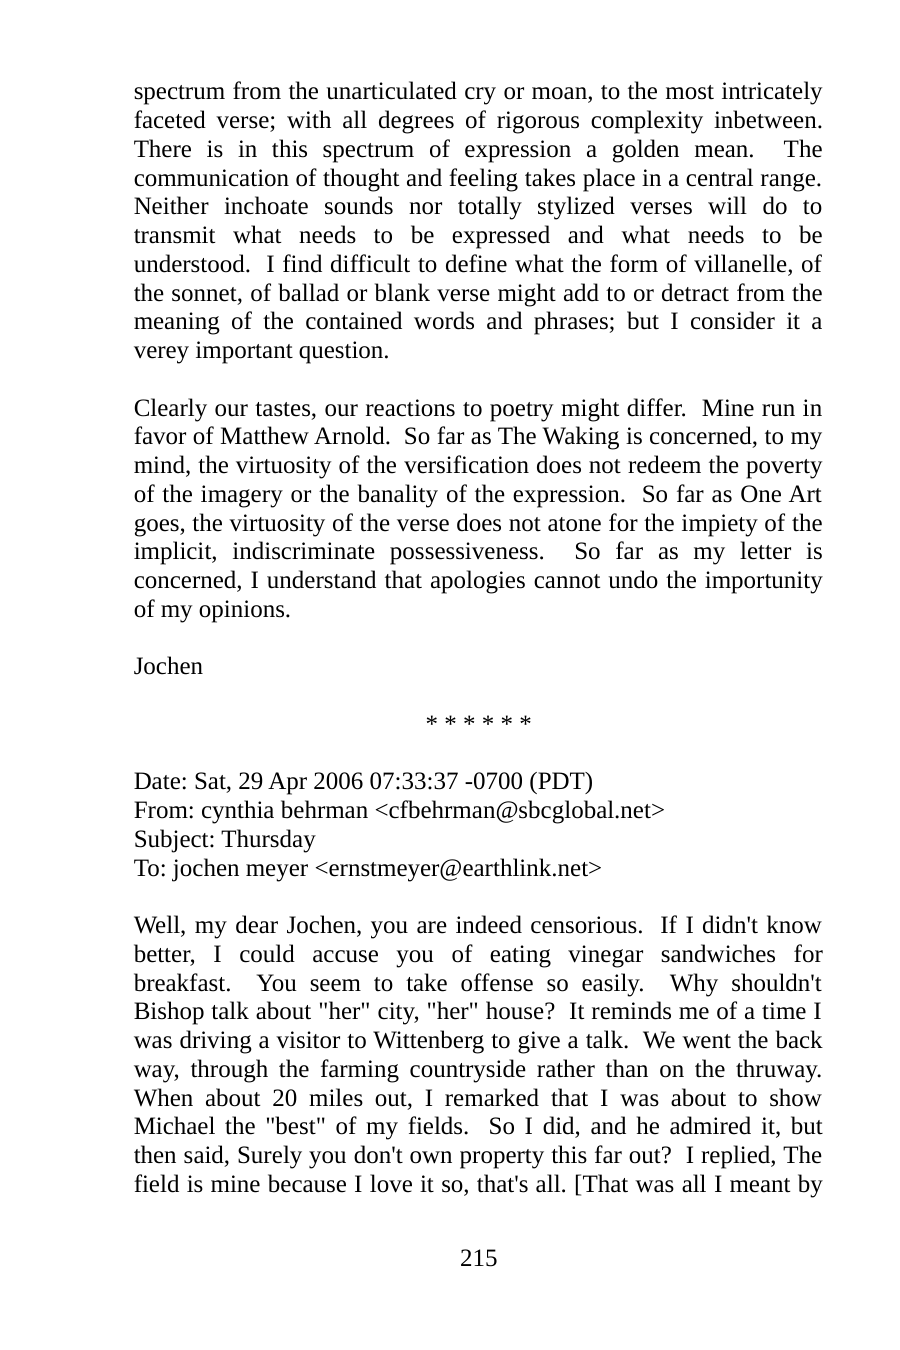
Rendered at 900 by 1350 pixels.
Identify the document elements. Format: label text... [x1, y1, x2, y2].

text Subject: Thursday [133, 824, 823, 853]
text To: jochen meyer <ernstmeyer@earthlink.net> [133, 853, 823, 881]
text From: cynthia behrman <cfbehrman@sbcglobal.net> [133, 795, 823, 824]
text Jochen [133, 651, 823, 680]
text * * * * * * [133, 709, 823, 738]
text Well, my dear Jochen, you are indeed censorious. If I didn't know better, I could accuse you of eating vinegar sandwiches for breakfast. You seem to take offense so easily. Why shouldn't Bishop talk about "her" city, "her" house? It reminds me of a time I was driving a visitor to Wittenberg to give a talk. We went the back way, through the farming countryside rather than on the thruway. When about 20 miles out, I remarked that I was about to show Michael the "best" of my fields. So I did, and he admired it, but then said, Surely you don't own property this far out? I replied, The field is mine because I love it so, that's all. [That was all I meant by [133, 910, 823, 1198]
text Clearly our tastes, our reactions to poetry might differ. Mine run in favor of Matthew Arnold. So far as The Waking is concerned, to my mind, the virtuosity of the versification does not redeem the poverty of the imagery or the banality of the expression. So far as One Art goes, the virtuosity of the verse does not atone for the impiety of the implicit, indiscriminate possessiveness. So far as my letter is concerned, I understand that apologies cannot undo the importunity of my opinions. [133, 393, 823, 623]
text spectrum from the unarticulated cry or moan, to the most intricately faceted verse; with all degrees of rigorous complexity inbetween. There is in this spectrum of expression a golden mean. The communication of thought and feeling takes place in a central range. Neither inchoate sounds nor totally stylized verses will do to transmit what needs to be expressed and what needs to be understood. I find difficult to define what the form of villanelle, of the sonnet, of ballad or blank verse might add to or detract from the meaning of the contained words and phrases; but I consider it a verey important question. [133, 76, 823, 364]
text Date: Sat, 29 Apr 2006 07:33:37 -0700 (PDT) [133, 766, 823, 795]
